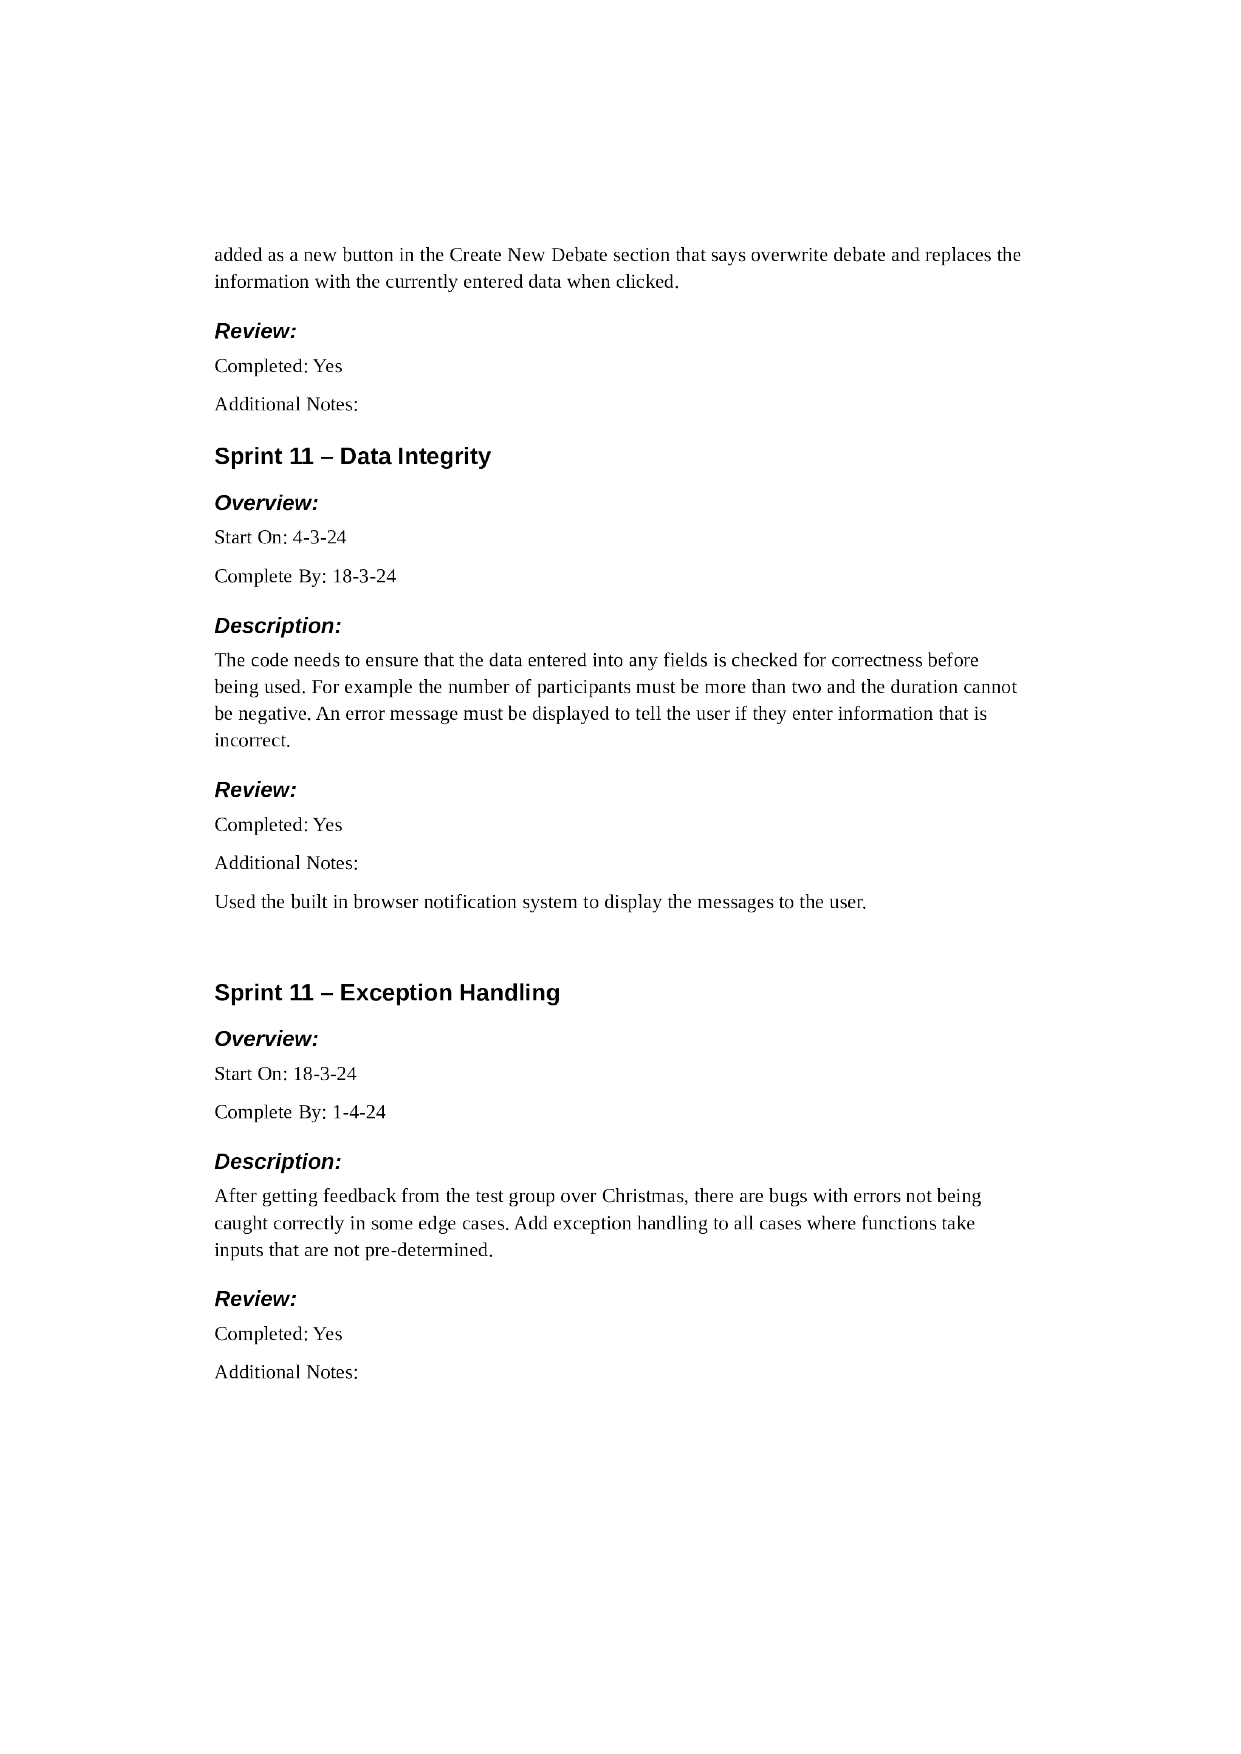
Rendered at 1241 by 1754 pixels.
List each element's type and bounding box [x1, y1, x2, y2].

picture [118, 146, 1123, 1567]
